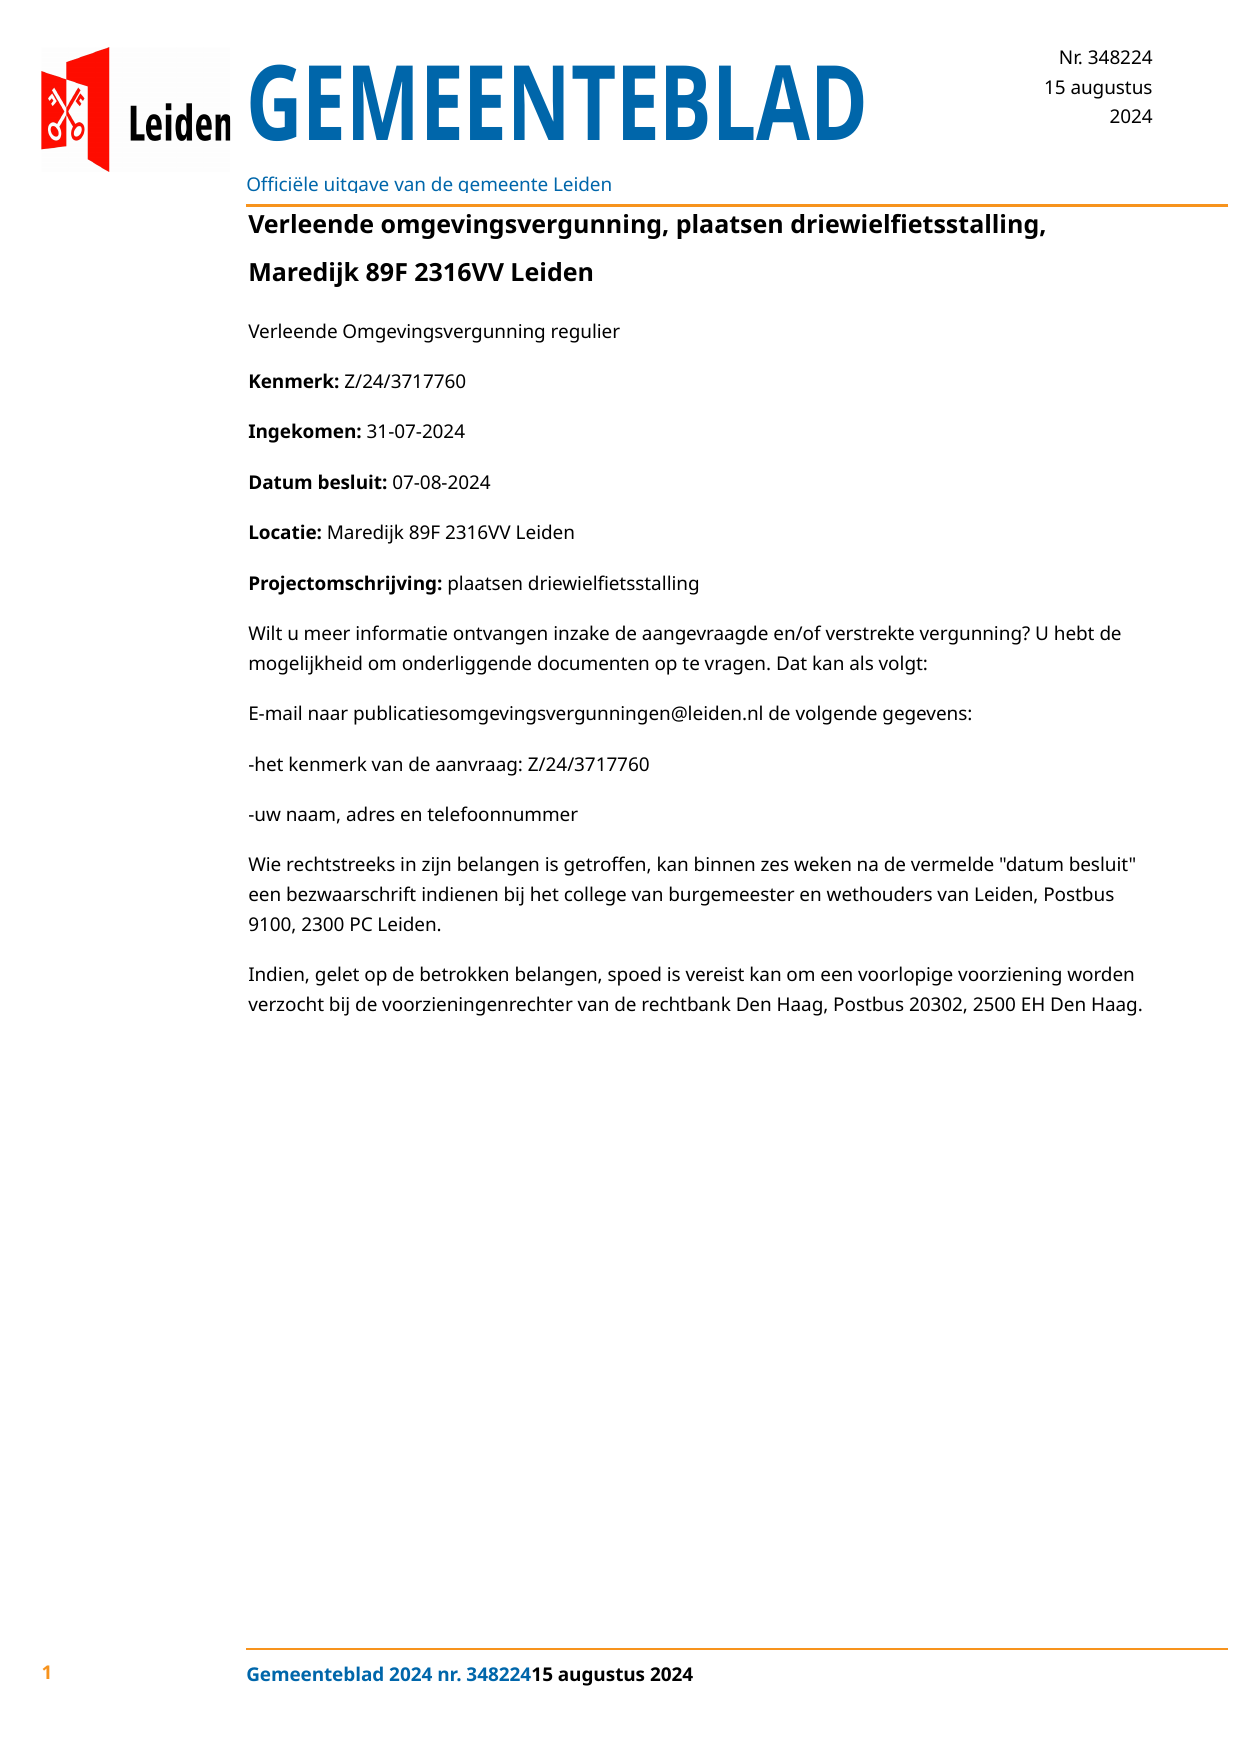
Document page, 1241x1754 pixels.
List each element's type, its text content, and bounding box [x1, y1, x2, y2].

text Indien, gelet op de betrokken belangen, spoed is vereist kan om een voorlopige voorziening worden verzocht bij de voorzieningenrechter van de rechtbank Den Haag, Postbus 20302, 2500 EH Den Haag. [248, 961, 1152, 1017]
text Projectomschrijving: plaatsen driewielfietsstalling [248, 570, 1152, 596]
text Ingekomen: 31-07-2024 [248, 419, 1152, 444]
text Locatie: Maredijk 89F 2316VV Leiden [248, 519, 1152, 545]
text Datum besluit: 07-08-2024 [248, 469, 1152, 495]
picture [41, 47, 231, 172]
text -uw naam, adres en telefoonnummer [248, 801, 1152, 827]
text -het kenmerk van de aanvraag: Z/24/3717760 [248, 751, 1152, 777]
text E-mail naar publicatiesomgevingsvergunningen@leiden.nl de volgende gegevens: [248, 700, 1152, 726]
text Verleende omgevingsvergunning, plaatsen driewielfietsstalling, Maredijk 89F 2316VV Leiden [248, 207, 1152, 288]
text Wie rechtstreeks in zijn belangen is getroffen, kan binnen zes weken na de vermelde "datum besluit" een bezwaarschrift indienen bij het college van burgemeester en wethouders van Leiden, Postbus 9100, 2300 PC Leiden. [248, 852, 1152, 937]
text Verleende Omgevingsvergunning regulier [248, 318, 1152, 344]
text Wilt u meer informatie ontvangen inzake de aangevraagde en/of verstrekte vergunning? U hebt de mogelijkheid om onderliggende documenten op te vragen. Dat kan als volgt: [248, 620, 1152, 676]
text Kenmerk: Z/24/3717760 [248, 368, 1152, 394]
